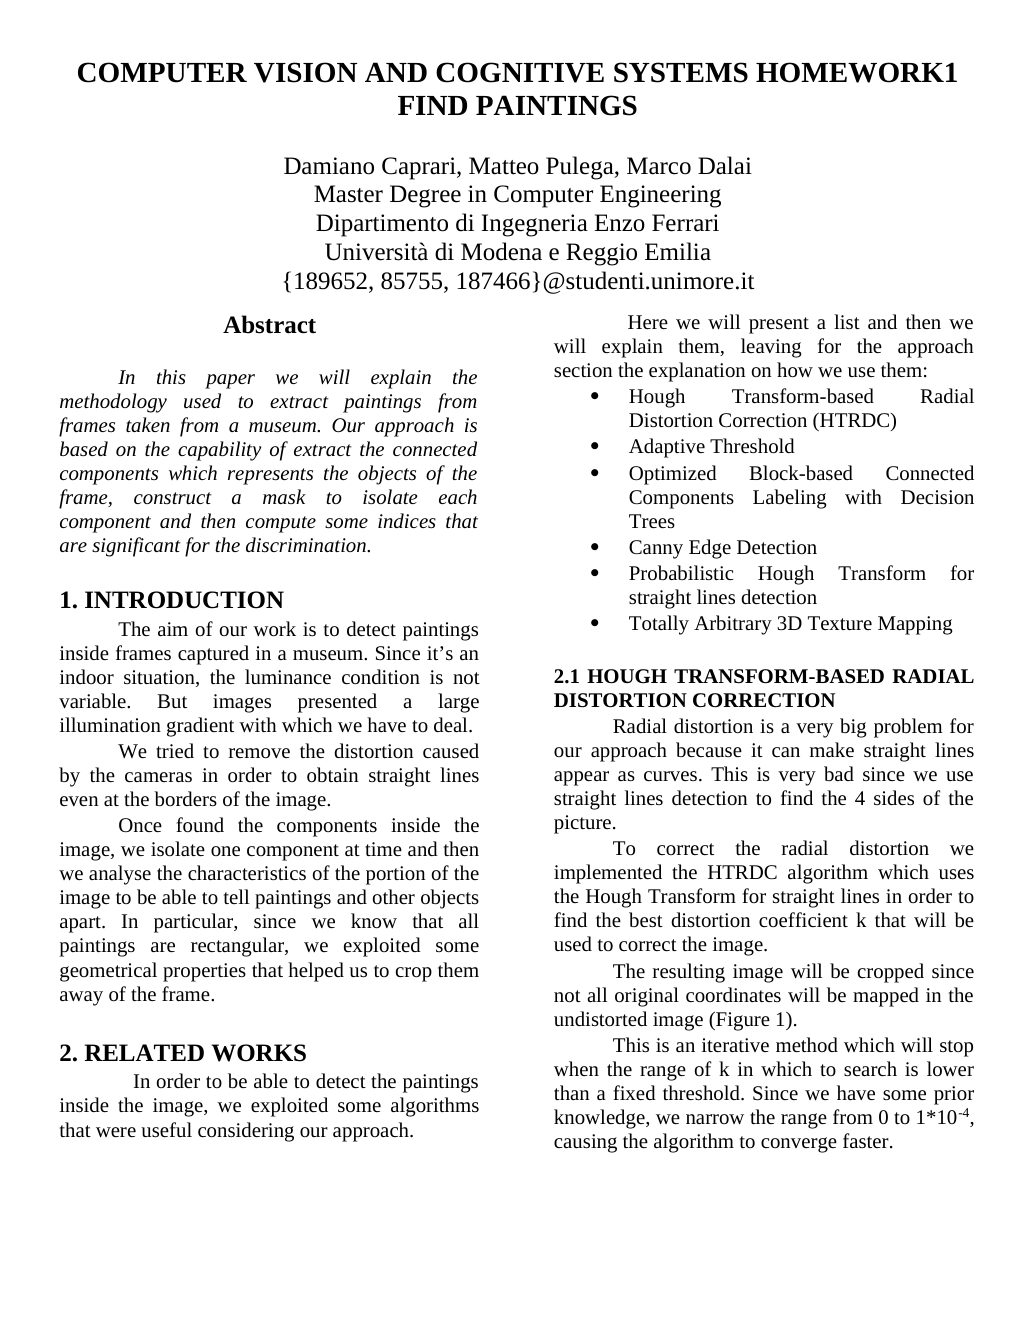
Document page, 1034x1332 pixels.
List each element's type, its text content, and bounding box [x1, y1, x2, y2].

text 2.1 HOUGH TRANSFORM-BASED RADIAL DISTORTION CORRECTION [554, 663, 974, 712]
text Dipartimento di Ingegneria Enzo Ferrari [76, 208, 959, 237]
list Probabilistic Hough Transform for straight lines detection [591, 561, 974, 609]
text {189652, 85755, 187466}@studenti.unimore.it [76, 266, 959, 294]
text The aim of our work is to detect paintings inside frames captured in a museum. Since it’s an indoor situation, the luminance condition is not variable. But images presented a large illumination gradient with which we have to deal. [59, 616, 480, 737]
list Adaptive Threshold [591, 434, 974, 458]
text 2. RELATED WORKS [59, 1038, 480, 1067]
text COMPUTER VISION AND COGNITIVE SYSTEMS HOMEWORK1 [76, 55, 959, 88]
text The resulting image will be cropped since not all original coordinates will be mapped in the undistorted image (Figure 1). [554, 958, 974, 1031]
text Abstract [59, 178, 480, 339]
list Optimized Block-based Connected Components Labeling with Decision Trees [591, 461, 974, 533]
text To correct the radial distortion we implemented the HTRDC algorithm which uses the Hough Transform for straight lines in order to find the best distortion coefficient k that will be used to correct the image. [554, 836, 974, 956]
text This is an iterative method which will stop when the range of k in which to search is lower than a fixed threshold. Since we have some prior knowledge, we narrow the range from 0 to 1*10-4, causing the algorithm to converge faster. [554, 1033, 974, 1153]
text Master Degree in Computer Engineering [76, 179, 959, 208]
text Radial distortion is a very big problem for our approach because it can make straight lines appear as curves. This is very bad since we use straight lines detection to find the 4 sides of the picture. [554, 714, 974, 834]
text FIND PAINTINGS [76, 88, 959, 122]
text Here we will present a list and then we will explain them, leaving for the approach section the explanation on how we use them: [554, 310, 974, 382]
list Totally Arbitrary 3D Texture Mapping [591, 611, 974, 635]
text Once found the components inside the image, we isolate one component at time and then we analyse the characteristics of the portion of the image to be able to tell paintings and other objects apart. In particular, since we know that all paintings are rectangular, we exploited some geometrical properties that helped us to crop them away of the frame. [59, 813, 480, 1006]
list Canny Edge Detection [591, 535, 974, 559]
text In this paper we will explain the methodology used to extract paintings from frames taken from a museum. Our approach is based on the capability of extract the connected components which represents the objects of the frame, construct a mask to isolate each component and then compute some indices that are significant for the discrimination. [59, 365, 480, 557]
text We tried to remove the distortion caused by the cameras in order to obtain straight lines even at the borders of the image. [59, 739, 480, 811]
text In order to be able to detect the paintings inside the image, we exploited some algorithms that were useful considering our approach. [59, 1069, 480, 1142]
list Hough Transform-based Radial Distortion Correction (HTRDC) [591, 384, 974, 432]
text Università di Modena e Reggio Emilia [76, 237, 959, 266]
text Damiano Caprari, Matteo Pulega, Marco Dalai [76, 151, 959, 179]
text 1. INTRODUCTION [59, 586, 480, 614]
